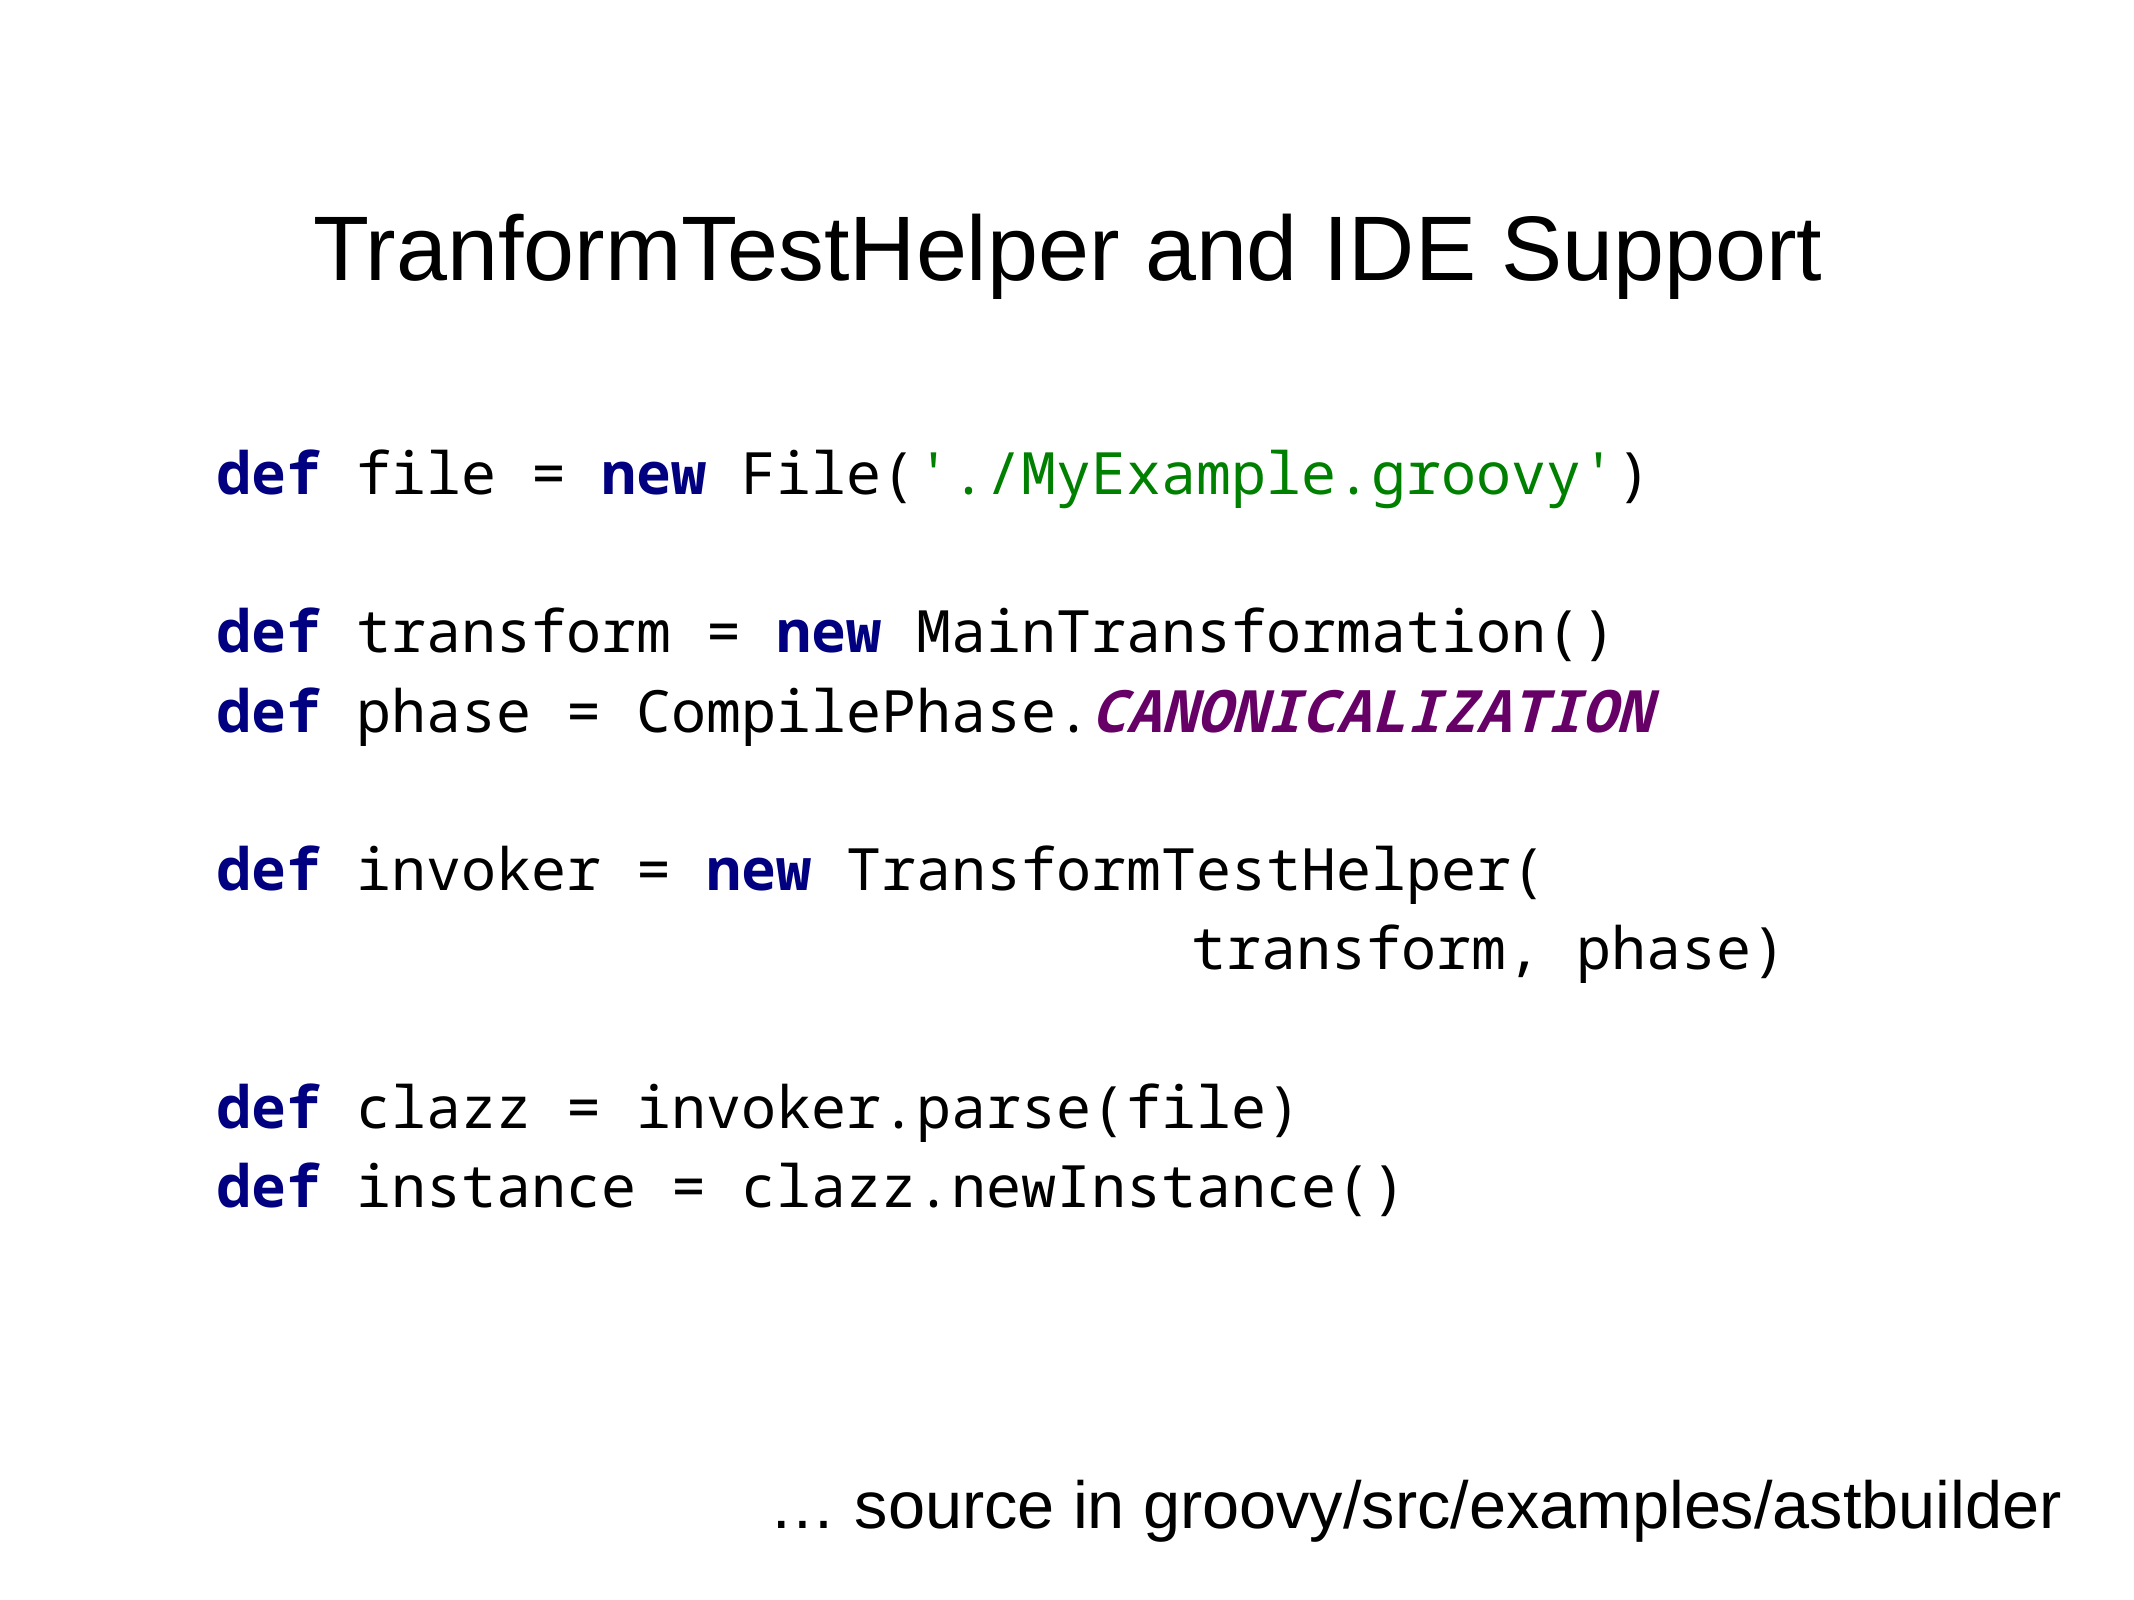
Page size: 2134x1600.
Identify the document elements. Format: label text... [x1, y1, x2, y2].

subtitle def file = new File('./MyExample.groovy') def transform = new MainTransformation() def phase = CompilePhase.CANONICALIZATION def invoker = new TransformTestHelper( transform, phase) def clazz = invoker.parse(file) def instance = clazz.newInstance() [216, 403, 1917, 1254]
title … source in groovy/src/examples/astbuilder [50, 1459, 2063, 1552]
title TranformTestHelper and IDE Support [62, 197, 2075, 301]
